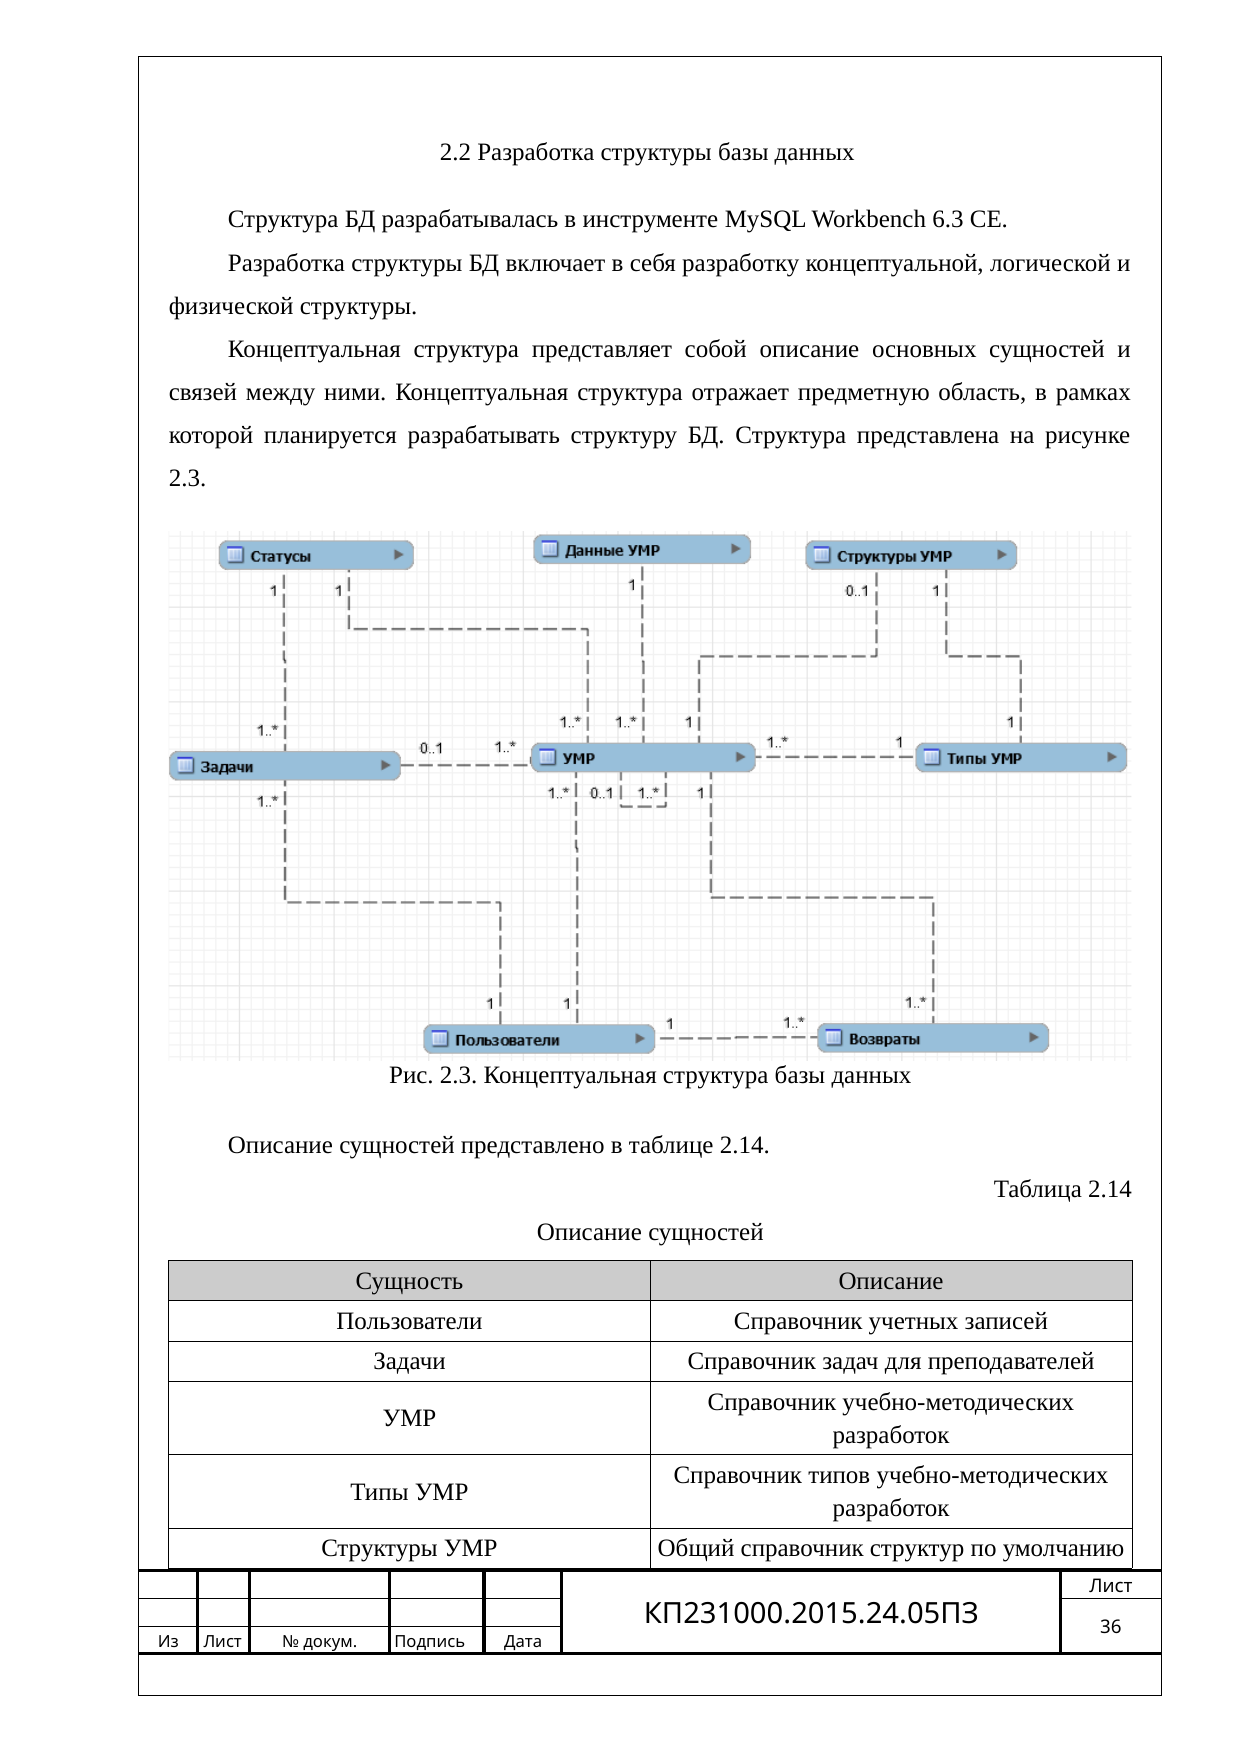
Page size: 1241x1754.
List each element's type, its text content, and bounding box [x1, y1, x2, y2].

table_cell Справочник учебно-методических разработок [651, 1382, 1132, 1454]
subtitle 2.2 Разработка структуры базы данных [168, 137, 1132, 165]
table_cell УМР [169, 1382, 650, 1454]
picture [168, 531, 1132, 1061]
table_cell Типы УМР [169, 1455, 650, 1528]
table_cell Справочник учетных записей [651, 1301, 1132, 1341]
text Разработка структуры БД включает в себя разработку концептуальной, логической и физической структуры. [168, 248, 1132, 319]
table_cell Общий справочник структур по умолчанию [651, 1529, 1132, 1568]
table_cell Пользователи [169, 1301, 650, 1341]
text Описание сущностей представлено в таблице 2.14. [168, 1131, 1132, 1159]
text Описание сущностей [168, 1217, 1132, 1246]
table_cell Справочник задач для преподавателей [651, 1342, 1132, 1381]
text Рис. 2.3. Концептуальная структура базы данных [168, 1061, 1132, 1089]
table_cell Задачи [169, 1342, 650, 1381]
text Структура БД разрабатывалась в инструменте MySQL Workbench 6.3 CE. [168, 204, 1132, 233]
text Концептуальная структура представляет собой описание основных сущностей и связей между ними. Концептуальная структура отражает предметную область, в рамках которой планируется разрабатывать структуру БД. Структура представлена на рисунке 2.3. [168, 334, 1132, 492]
text Таблица 2.14 [168, 1174, 1132, 1202]
table_header Описание [651, 1261, 1132, 1300]
table_cell Справочник типов учебно-методических разработок [651, 1455, 1132, 1528]
table_cell Структуры УМР [169, 1529, 650, 1568]
table_header Сущность [169, 1261, 650, 1300]
